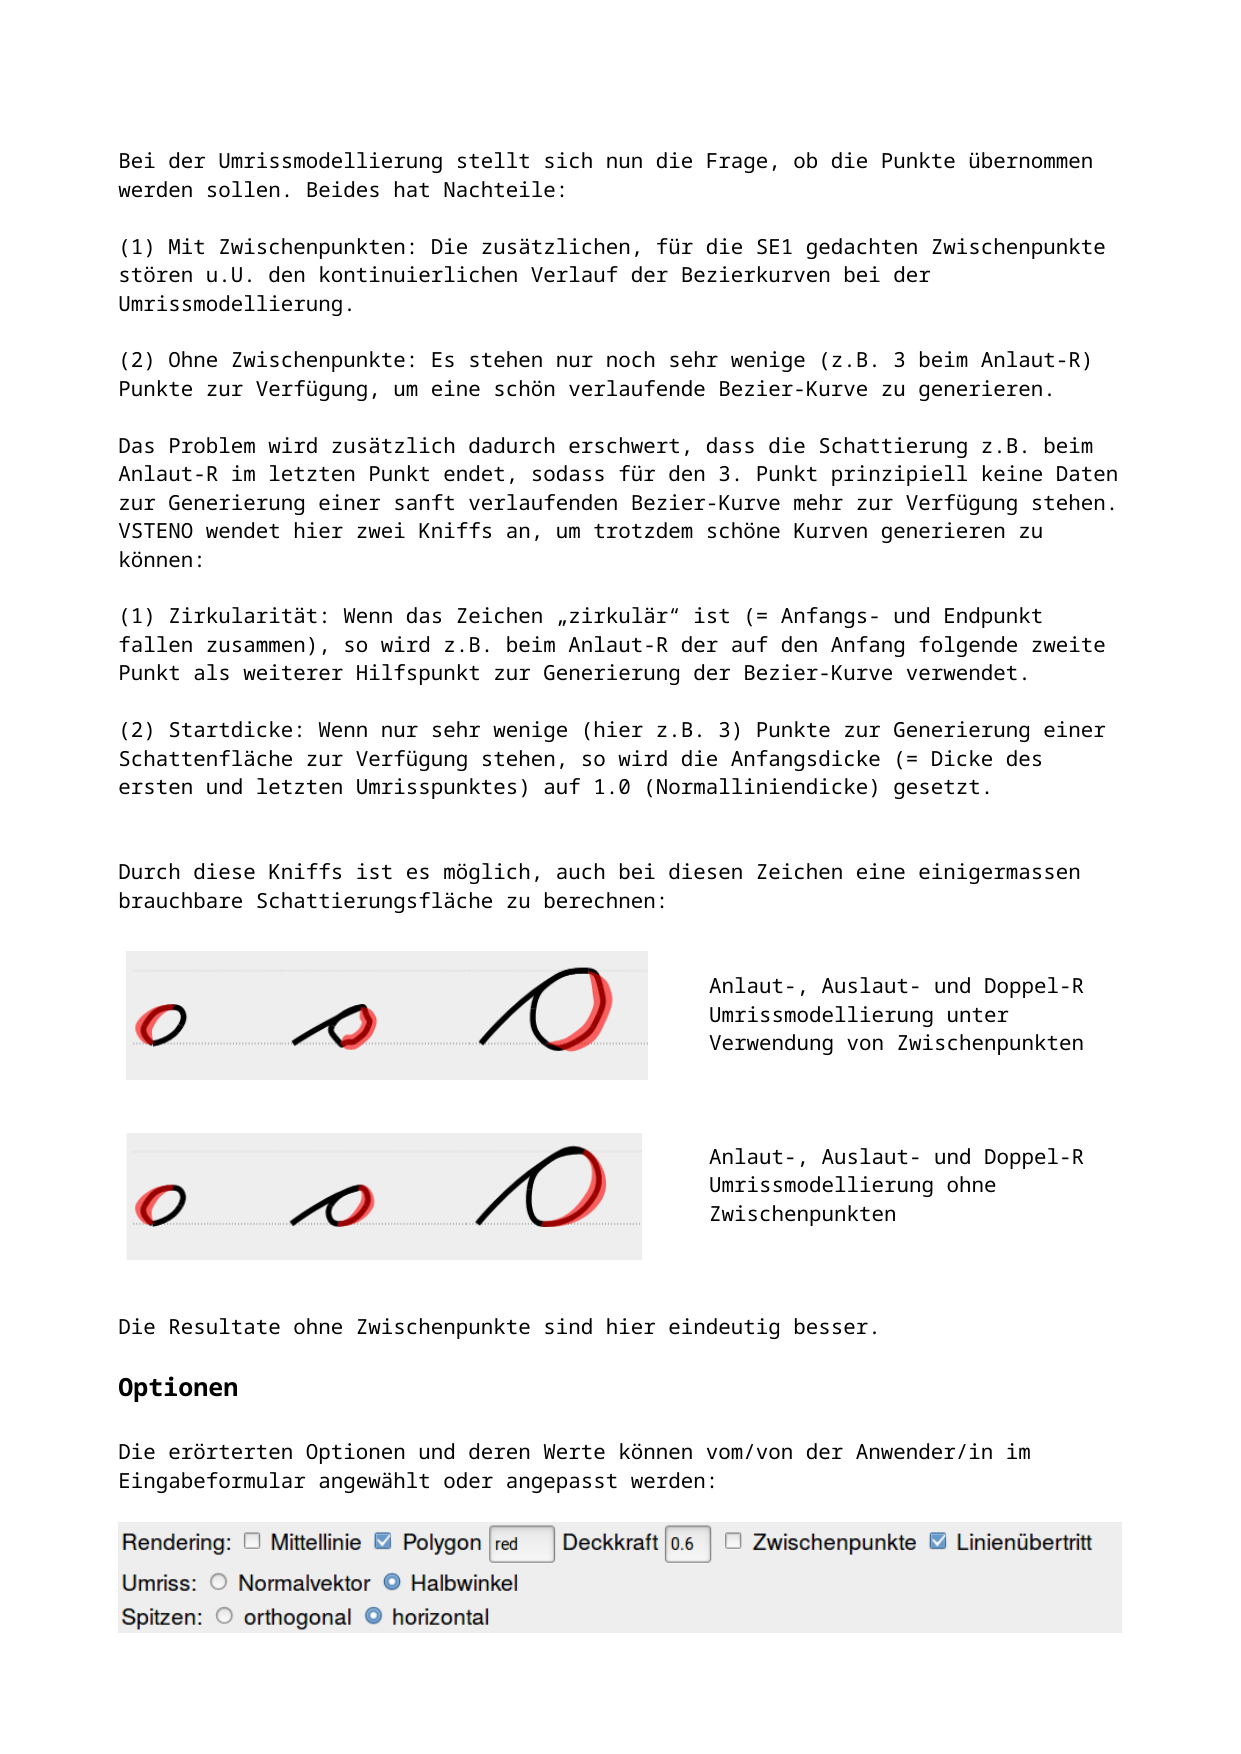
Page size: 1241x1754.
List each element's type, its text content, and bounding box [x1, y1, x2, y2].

picture [126, 1133, 643, 1260]
text Optionen [118, 1369, 1122, 1403]
picture [126, 951, 648, 1080]
text (1) Mit Zwischenpunkten: Die zusätzlichen, für die SE1 gedachten Zwischenpunkte stören u.U. den kontinuierlichen Verlauf der Bezierkurven bei der Umrissmodellierung. [118, 232, 1122, 317]
picture [118, 1522, 1123, 1633]
text Umrissmodellierung unter Verwendung von Zwischenpunkten [648, 1000, 1122, 1057]
text Anlaut-, Auslaut- und Doppel-R [643, 1142, 1122, 1170]
text Bei der Umrissmodellierung stellt sich nun die Frage, ob die Punkte übernommen werden sollen. Beides hat Nachteile: [118, 147, 1122, 203]
text (2) Ohne Zwischenpunkte: Es stehen nur noch sehr wenige (z.B. 3 beim Anlaut-R) Punkte zur Verfügung, um eine schön verlaufende Bezier-Kurve zu generieren. [118, 346, 1122, 402]
text Umrissmodellierung ohne [643, 1170, 1122, 1199]
text Die Resultate ohne Zwischenpunkte sind hier eindeutig besser. [118, 1312, 1122, 1341]
text (2) Startdicke: Wenn nur sehr wenige (hier z.B. 3) Punkte zur Generierung einer Schattenfläche zur Verfügung stehen, so wird die Anfangsdicke (= Dicke des ersten und letzten Umrisspunktes) auf 1.0 (Normalliniendicke) gesetzt. [118, 715, 1122, 801]
text Zwischenpunkten [643, 1199, 1122, 1227]
text (1) Zirkularität: Wenn das Zeichen „zirkulär“ ist (= Anfangs- und Endpunkt fallen zusammen), so wird z.B. beim Anlaut-R der auf den Anfang folgende zweite Punkt als weiterer Hilfspunkt zur Generierung der Bezier-Kurve verwendet. [118, 602, 1122, 687]
text Durch diese Kniffs ist es möglich, auch bei diesen Zeichen eine einigermassen brauchbare Schattierungsfläche zu berechnen: [118, 857, 1122, 914]
text Anlaut-, Auslaut- und Doppel-R [648, 971, 1122, 1000]
text Die erörterten Optionen und deren Werte können vom/von der Anwender/in im Eingabeformular angewählt oder angepasst werden: [118, 1437, 1122, 1494]
text Das Problem wird zusätzlich dadurch erschwert, dass die Schattierung z.B. beim Anlaut-R im letzten Punkt endet, sodass für den 3. Punkt prinzipiell keine Daten zur Generierung einer sanft verlaufenden Bezier-Kurve mehr zur Verfügung stehen. VSTENO wendet hier zwei Kniffs an, um trotzdem schöne Kurven generieren zu können: [118, 431, 1122, 573]
